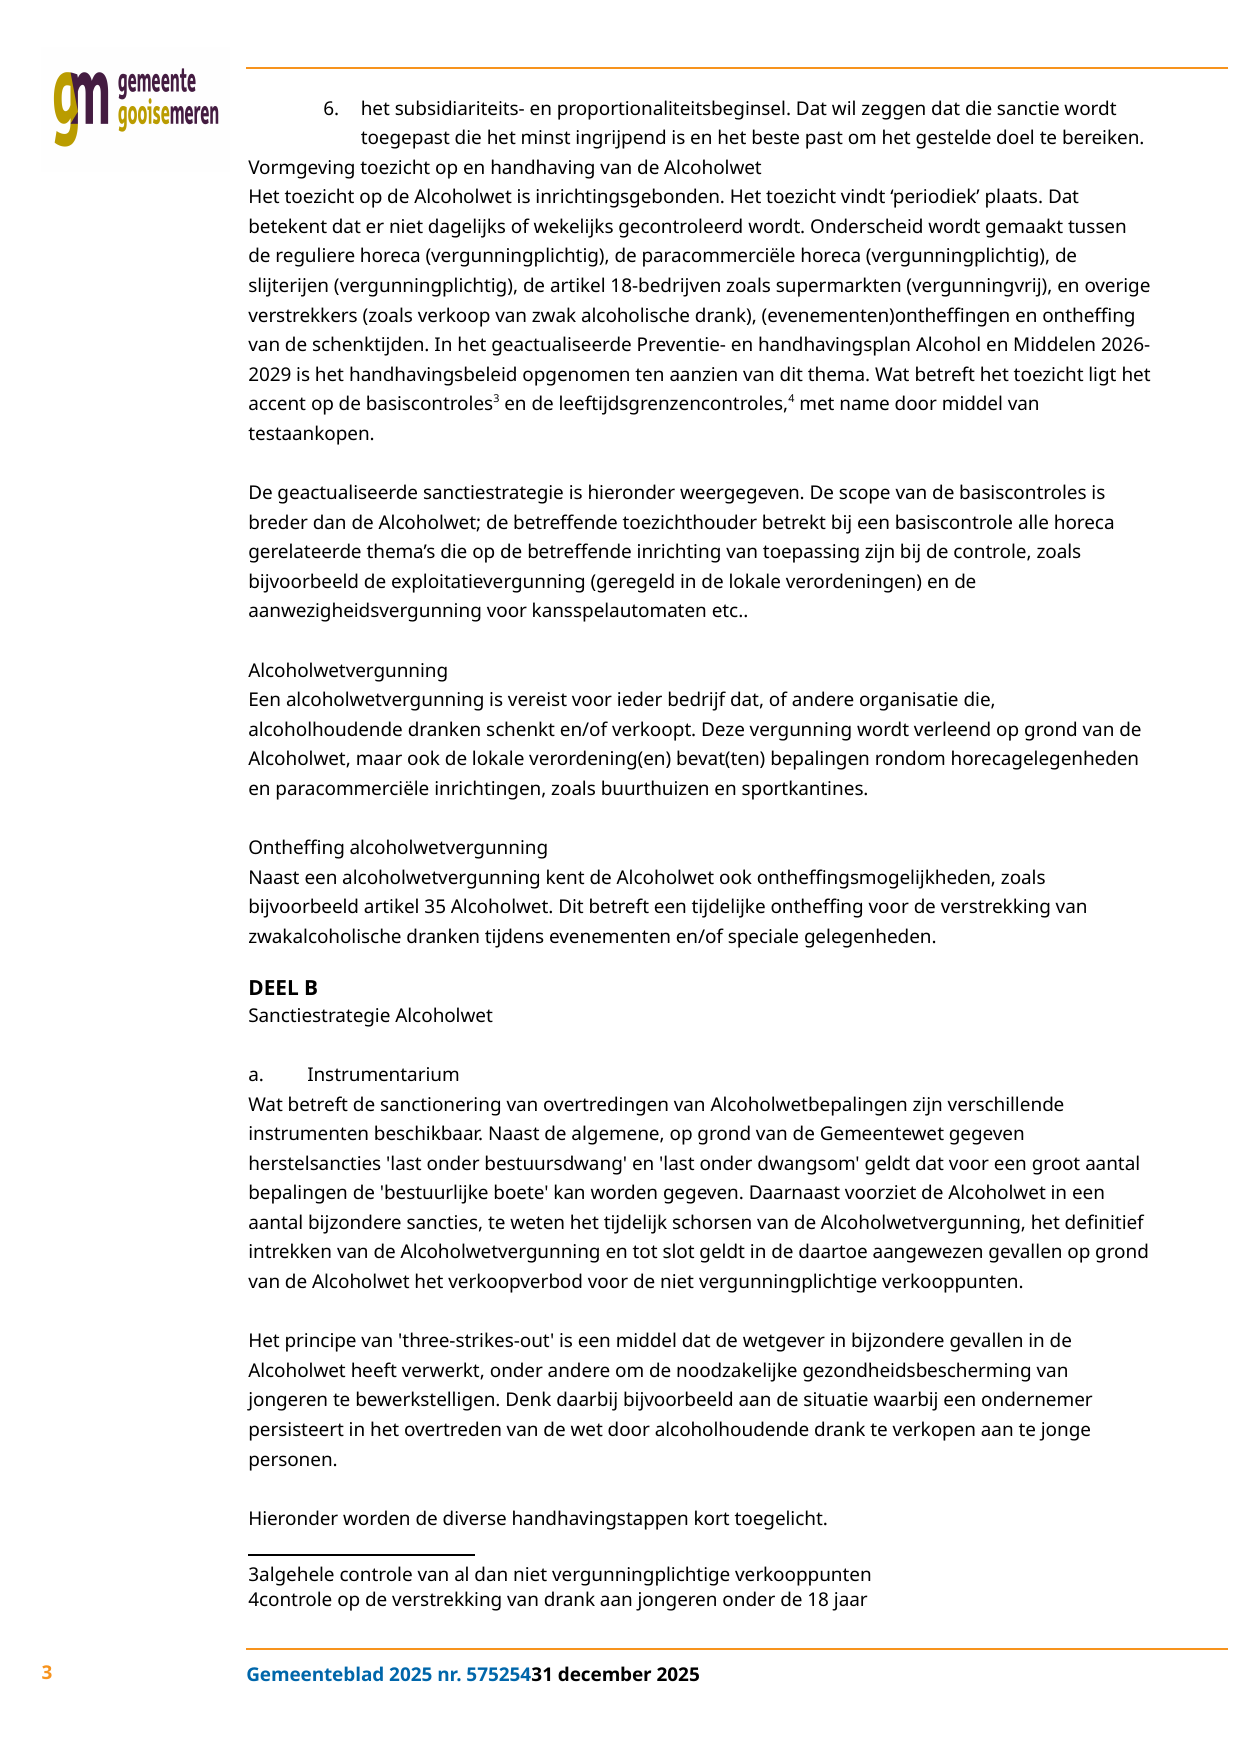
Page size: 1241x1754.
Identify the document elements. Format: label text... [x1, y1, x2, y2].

text Wat betreft de sanctionering van overtredingen van Alcoholwetbepalingen zijn verschillende instrumenten beschikbaar. Naast de algemene, op grond van de Gemeentewet gegeven herstelsancties 'last onder bestuursdwang' en 'last onder dwangsom' geldt dat voor een groot aantal bepalingen de 'bestuurlijke boete' kan worden gegeven. Daarnaast voorziet de Alcoholwet in een aantal bijzondere sancties, te weten het tijdelijk schorsen van de Alcoholwetvergunning, het definitief intrekken van de Alcoholwetvergunning en tot slot geldt in de daartoe aangewezen gevallen op grond van de Alcoholwet het verkoopverbod voor de niet vergunningplichtige verkooppunten. [248, 1091, 1152, 1294]
text Het toezicht op de Alcoholwet is inrichtingsgebonden. Het toezicht vindt ‘periodiek’ plaats. Dat betekent dat er niet dagelijks of wekelijks gecontroleerd wordt. Onderscheid wordt gemaakt tussen de reguliere horeca (vergunningplichtig), de paracommerciële horeca (vergunningplichtig), de slijterijen (vergunningplichtig), de artikel 18-bedrijven zoals supermarkten (vergunningvrij), en overige verstrekkers (zoals verkoop van zwak alcoholische drank), (evenementen)ontheffingen en ontheffing van de schenktijden. In het geactualiseerde Preventie- en handhavingsplan Alcohol en Middelen 2026-2029 is het handhavingsbeleid opgenomen ten aanzien van dit thema. Wat betreft het toezicht ligt het accent op de basiscontroles en de leeftijdsgrenzencontroles, met name door middel van testaankopen. [248, 183, 1152, 446]
list Instrumentarium [248, 1061, 1152, 1087]
text Vormgeving toezicht op en handhaving van de Alcoholwet [248, 154, 1152, 180]
text Het principe van 'three-strikes-out' is een middel dat de wetgever in bijzondere gevallen in de Alcoholwet heeft verwerkt, onder andere om de noodzakelijke gezondheidsbescherming van jongeren te bewerkstelligen. Denk daarbij bijvoorbeeld aan de situatie waarbij een ondernemer persisteert in het overtreden van de wet door alcoholhoudende drank te verkopen aan te jonge personen. [248, 1327, 1152, 1471]
text Sanctiestrategie Alcoholwet [248, 1002, 1152, 1028]
text DEEL B [248, 973, 1152, 1002]
text Een alcoholwetvergunning is vereist voor ieder bedrijf dat, of andere organisatie die, alcoholhoudende dranken schenkt en/of verkoopt. Deze vergunning wordt verleend op grond van de Alcoholwet, maar ook de lokale verordening(en) bevat(ten) bepalingen rondom horecagelegenheden en paracommerciële inrichtingen, zoals buurthuizen en sportkantines. [248, 686, 1152, 801]
picture [41, 47, 231, 172]
text Alcoholwetvergunning [248, 657, 1152, 683]
text Naast een alcoholwetvergunning kent de Alcoholwet ook ontheffingsmogelijkheden, zoals bijvoorbeeld artikel 35 Alcoholwet. Dit betreft een tijdelijke ontheffing voor de verstrekking van zwakalcoholische dranken tijdens evenementen en/of speciale gelegenheden. [248, 864, 1152, 949]
text algehele controle van al dan niet vergunningplichtige verkooppunten [248, 1561, 1152, 1586]
text controle op de verstrekking van drank aan jongeren onder de 18 jaar [248, 1586, 1152, 1612]
text Ontheffing alcoholwetvergunning [248, 834, 1152, 860]
text De geactualiseerde sanctiestrategie is hieronder weergegeven. De scope van de basiscontroles is breder dan de Alcoholwet; de betreffende toezichthouder betrekt bij een basiscontrole alle horeca gerelateerde thema’s die op de betreffende inrichting van toepassing zijn bij de controle, zoals bijvoorbeeld de exploitatievergunning (geregeld in de lokale verordeningen) en de aanwezigheidsvergunning voor kansspelautomaten etc.. [248, 479, 1152, 623]
list het subsidiariteits- en proportionaliteitsbeginsel. Dat wil zeggen dat die sanctie wordt toegepast die het minst ingrijpend is en het beste past om het gestelde doel te bereiken. [323, 95, 1152, 150]
text Hieronder worden de diverse handhavingstappen kort toegelicht. [248, 1505, 1152, 1531]
